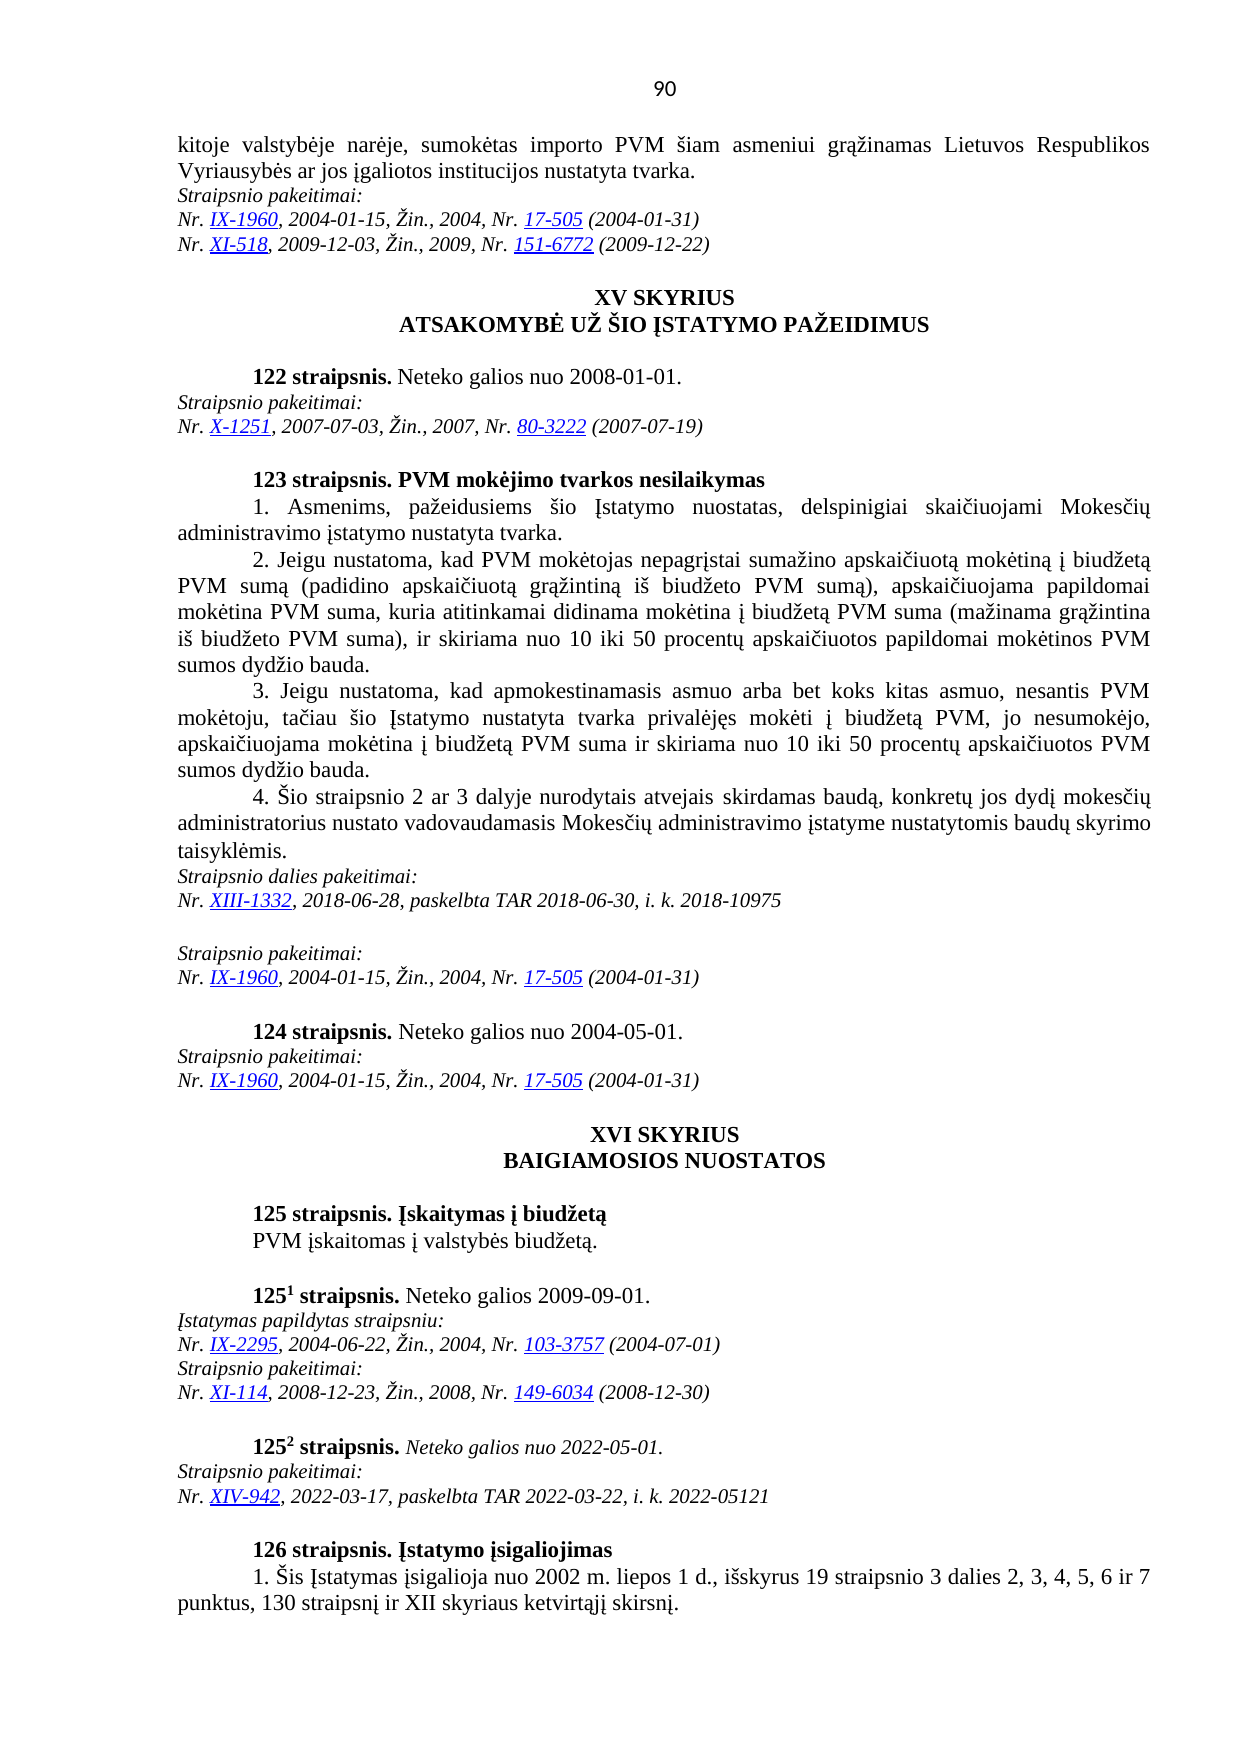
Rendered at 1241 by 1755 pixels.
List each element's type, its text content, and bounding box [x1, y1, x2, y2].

text Nr. IX-1960, 2004-01-15, Žin., 2004, Nr. 17-505 (2004-01-31) [177, 207, 1152, 231]
text Straipsnio pakeitimai: [177, 1044, 1152, 1068]
text Nr. IX-1960, 2004-01-15, Žin., 2004, Nr. 17-505 (2004-01-31) [177, 965, 1152, 989]
text 3. Jeigu nustatoma, kad apmokestinamasis asmuo arba bet koks kitas asmuo, nesantis PVM mokėtoju, tačiau šio Įstatymo nustatyta tvarka privalėjęs mokėti į biudžetą PVM, jo nesumokėjo, apskaičiuojama mokėtina į biudžetą PVM suma ir skiriama nuo 10 iki 50 procentų apskaičiuotos PVM sumos dydžio bauda. [177, 677, 1152, 783]
text Straipsnio pakeitimai: [177, 1459, 1152, 1483]
text PVM įskaitomas į valstybės biudžetą. [177, 1227, 1152, 1253]
text 124 straipsnis. Neteko galios nuo 2004-05-01. [177, 1018, 1152, 1044]
text Nr. XI-518, 2009-12-03, Žin., 2009, Nr. 151-6772 (2009-12-22) [177, 231, 1152, 256]
text kitoje valstybėje narėje, sumokėtas importo PVM šiam asmeniui grąžinamas Lietuvos Respublikos Vyriausybės ar jos įgaliotos institucijos nustatyta tvarka. [177, 131, 1152, 183]
text Straipsnio dalies pakeitimai: [177, 864, 1152, 888]
text XVI SKYRIUS [177, 1121, 1152, 1148]
text XV SKYRIUS [177, 284, 1152, 311]
text Nr. IX-2295, 2004-06-22, Žin., 2004, Nr. 103-3757 (2004-07-01) [177, 1332, 1152, 1356]
text 122 straipsnis. Neteko galios nuo 2008-01-01. [177, 363, 1152, 390]
text Nr. XIII-1332, 2018-06-28, paskelbta TAR 2018-06-30, i. k. 2018-10975 [177, 888, 1152, 912]
text 1. Šis Įstatymas įsigalioja nuo 2002 m. liepos 1 d., išskyrus 19 straipsnio 3 dalies 2, 3, 4, 5, 6 ir 7 punktus, 130 straipsnį ir XII skyriaus ketvirtąjį skirsnį. [177, 1563, 1152, 1615]
text Straipsnio pakeitimai: [177, 183, 1152, 207]
text Nr. XIV-942, 2022-03-17, paskelbta TAR 2022-03-22, i. k. 2022-05121 [177, 1483, 1152, 1508]
text Nr. IX-1960, 2004-01-15, Žin., 2004, Nr. 17-505 (2004-01-31) [177, 1068, 1152, 1092]
text 1. Asmenims, pažeidusiems šio Įstatymo nuostatas, delspinigiai skaičiuojami Mokesčių administravimo įstatymo nustatyta tvarka. [177, 493, 1152, 546]
text Straipsnio pakeitimai: [177, 390, 1152, 414]
text 4. Šio straipsnio 2 ar 3 dalyje nurodytais atvejais skirdamas baudą, konkretų jos dydį mokesčių administratorius nustato vadovaudamasis Mokesčių administravimo įstatyme nustatytomis baudų skyrimo taisyklėmis. [177, 783, 1152, 864]
text 126 straipsnis. Įstatymo įsigaliojimas [177, 1536, 1152, 1563]
text Straipsnio pakeitimai: [177, 1356, 1152, 1380]
text Straipsnio pakeitimai: [177, 941, 1152, 965]
text 123 straipsnis. PVM mokėjimo tvarkos nesilaikymas [177, 467, 1152, 493]
text Nr. X-1251, 2007-07-03, Žin., 2007, Nr. 80-3222 (2007-07-19) [177, 414, 1152, 438]
text BAIGIAMOSIOS NUOSTATOS [177, 1148, 1152, 1174]
text 1252 straipsnis. Neteko galios nuo 2022-05-01. [177, 1433, 1152, 1459]
text 2. Jeigu nustatoma, kad PVM mokėtojas nepagrįstai sumažino apskaičiuotą mokėtiną į biudžetą PVM sumą (padidino apskaičiuotą grąžintiną iš biudžeto PVM sumą), apskaičiuojama papildomai mokėtina PVM suma, kuria atitinkamai didinama mokėtina į biudžetą PVM suma (mažinama grąžintina iš biudžeto PVM suma), ir skiriama nuo 10 iki 50 procentų apskaičiuotos papildomai mokėtinos PVM sumos dydžio bauda. [177, 546, 1152, 677]
text 125 straipsnis. Įskaitymas į biudžetą [177, 1200, 1152, 1227]
text ATSAKOMYBĖ UŽ ŠIO ĮSTATYMO PAŽEIDIMUS [177, 311, 1152, 337]
text Nr. XI-114, 2008-12-23, Žin., 2008, Nr. 149-6034 (2008-12-30) [177, 1380, 1152, 1404]
text Įstatymas papildytas straipsniu: [177, 1308, 1152, 1332]
text 1251 straipsnis. Neteko galios 2009-09-01. [177, 1282, 1152, 1308]
